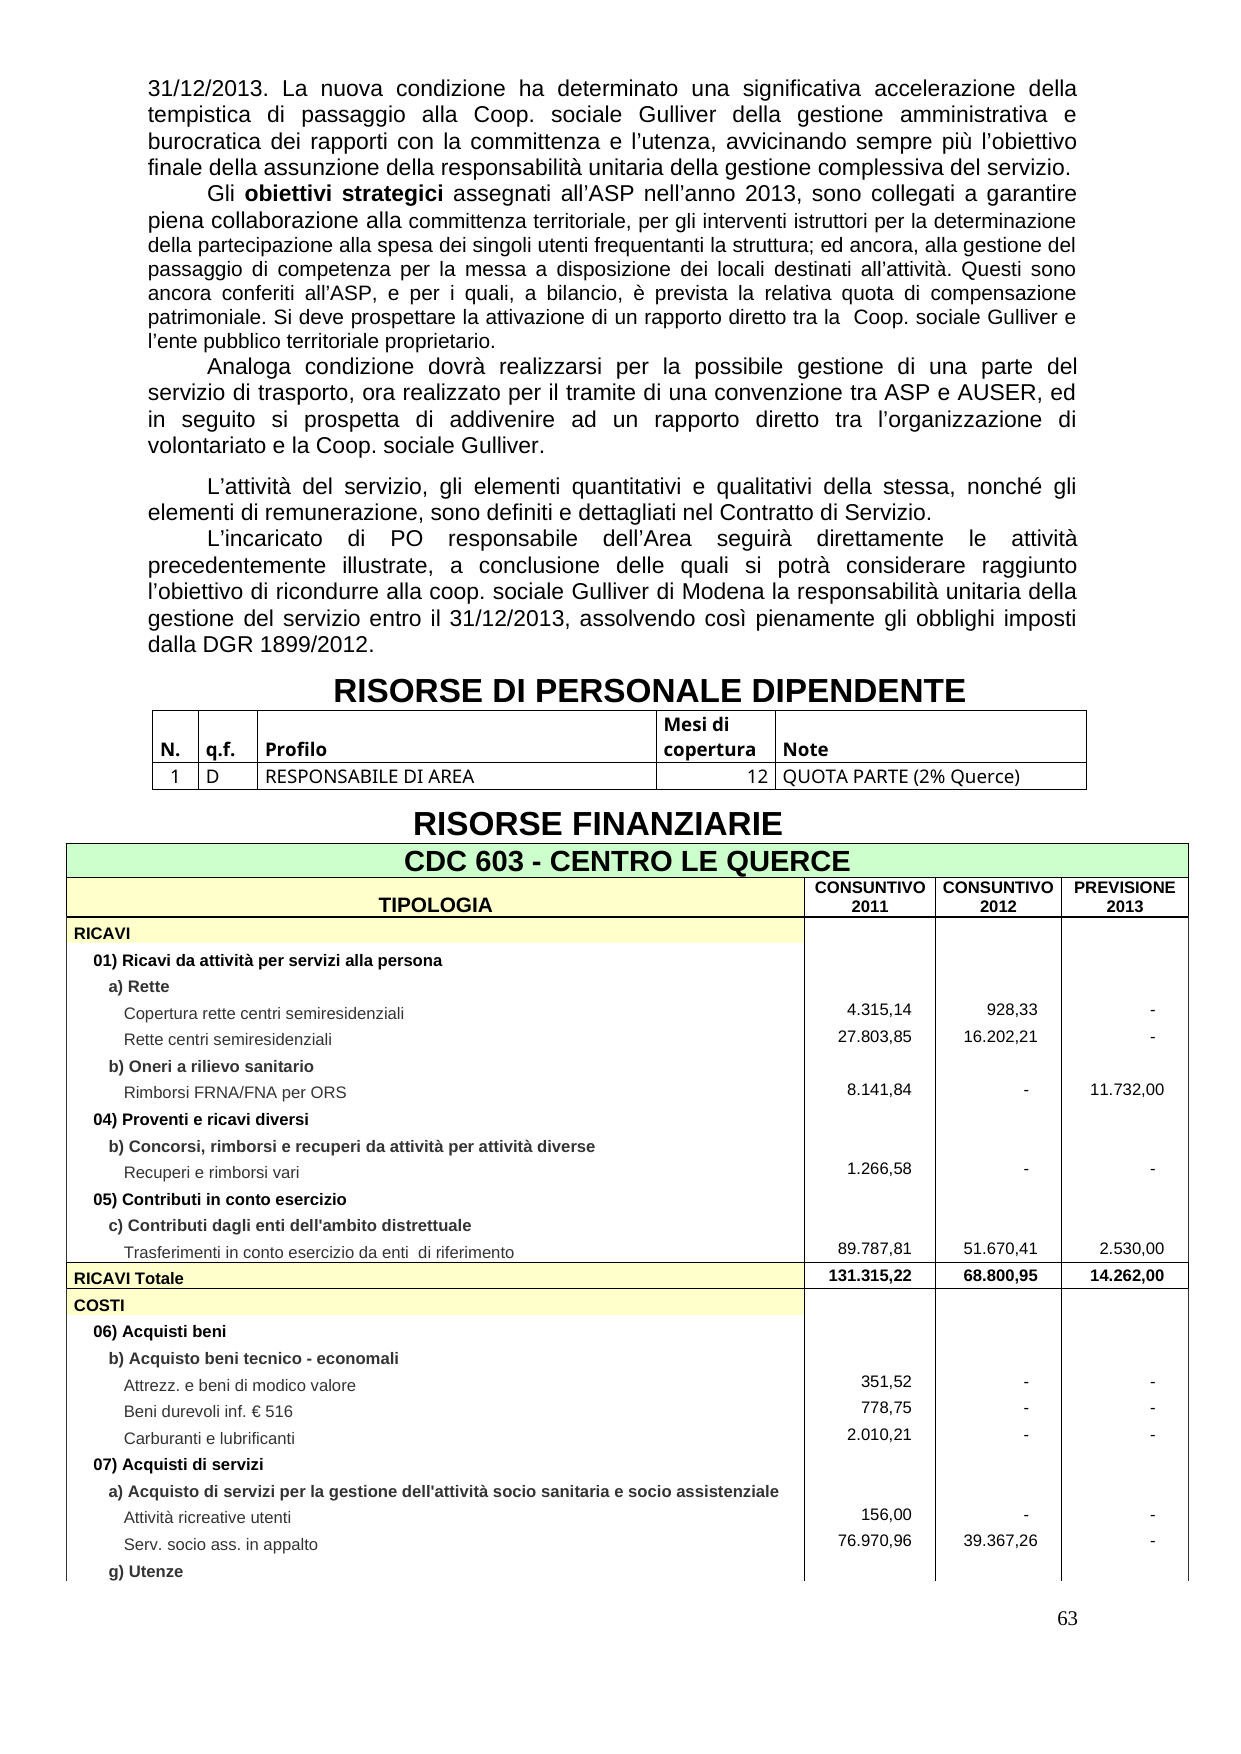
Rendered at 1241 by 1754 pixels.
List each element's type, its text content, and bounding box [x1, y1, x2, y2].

table_cell CONSUNTIVO 2011 [805, 878, 935, 916]
table_cell Recuperi e rimborsi vari [116, 1156, 804, 1182]
table_cell [86, 1235, 101, 1262]
table_cell 07) Acquisti di servizi [86, 1448, 804, 1474]
table_cell [86, 1023, 101, 1049]
table_cell [86, 1554, 101, 1581]
table_cell [805, 1103, 935, 1129]
table_cell [86, 1421, 101, 1448]
table_cell PREVISIONE 2013 [1062, 878, 1188, 916]
table_cell - [936, 1076, 1061, 1102]
table_cell [1062, 970, 1188, 996]
table_cell [805, 1209, 935, 1235]
table_cell [86, 1156, 101, 1182]
table_cell a) Rette [101, 970, 804, 996]
table_cell 06) Acquisti beni [86, 1315, 804, 1341]
table_cell 68.800,95 [936, 1263, 1061, 1288]
table_cell Attività ricreative utenti [116, 1501, 804, 1527]
text L’incaricato di PO responsabile dell’Area seguirà direttamente le attività precedentemente illustrate, a conclusione delle quali si potrà considerare raggiunto l’obiettivo di ricondurre alla coop. sociale Gulliver di Modena la responsabilità unitaria della gestione del servizio entro il 31/12/2013, assolvendo così pienamente gli obblighi imposti dalla DGR 1899/2012. [148, 525, 1078, 657]
table_cell [86, 1076, 101, 1102]
table_cell [67, 1129, 86, 1156]
table_cell CONSUNTIVO 2012 [936, 878, 1061, 916]
table_cell b) Oneri a rilievo sanitario [101, 1049, 804, 1076]
table_cell [86, 1474, 101, 1501]
table_cell [936, 1474, 1061, 1501]
table_cell 14.262,00 [1062, 1263, 1188, 1288]
table_cell [805, 1049, 935, 1076]
table_cell RICAVI [67, 918, 804, 943]
table_cell a) Acquisto di servizi per la gestione dell'attività socio sanitaria e socio assistenziale [101, 1474, 804, 1501]
table_cell 01) Ricavi da attività per servizi alla persona [86, 943, 804, 969]
table_cell [936, 943, 1061, 969]
table_cell [67, 1076, 86, 1102]
table_cell [67, 1023, 86, 1049]
text RISORSE DI PERSONALE DIPENDENTE [148, 672, 1152, 710]
table_cell Beni durevoli inf. € 516 [116, 1395, 804, 1421]
table_cell [67, 1554, 86, 1581]
table_cell - [1062, 1421, 1188, 1448]
table_cell [101, 1395, 116, 1421]
table_cell [101, 1421, 116, 1448]
table_cell 928,33 [936, 996, 1061, 1023]
table_cell [936, 1182, 1061, 1209]
table_cell - [936, 1501, 1061, 1527]
table_cell [101, 1528, 116, 1554]
table_cell Attrezz. e beni di modico valore [116, 1368, 804, 1394]
table_header CDC 603 - CENTRO LE QUERCE [67, 844, 1188, 877]
table_cell - [1062, 1528, 1188, 1554]
table_cell [805, 943, 935, 969]
table_cell [1062, 1554, 1188, 1581]
table_cell [86, 1049, 101, 1076]
table_cell TIPOLOGIA [67, 878, 804, 916]
table_cell RESPONSABILE DI AREA [258, 763, 656, 789]
table_cell [1062, 1448, 1188, 1474]
table_cell 76.970,96 [805, 1528, 935, 1554]
table_cell [1062, 1209, 1188, 1235]
table_cell 39.367,26 [936, 1528, 1061, 1554]
table_cell [936, 1289, 1061, 1315]
table_cell [1062, 1129, 1188, 1156]
table_cell 05) Contributi in conto esercizio [86, 1182, 804, 1209]
table_cell [805, 1129, 935, 1156]
table_cell [936, 1341, 1061, 1368]
table_cell 89.787,81 [805, 1235, 935, 1262]
table_cell [805, 1182, 935, 1209]
table_cell 8.141,84 [805, 1076, 935, 1102]
table_cell [936, 1049, 1061, 1076]
table_cell - [936, 1395, 1061, 1421]
table_cell [67, 1315, 86, 1341]
table_cell [936, 1554, 1061, 1581]
table_cell [101, 1501, 116, 1527]
table_cell [805, 1289, 935, 1315]
table_cell [86, 970, 101, 996]
table_cell QUOTA PARTE (2% Querce) [776, 763, 1086, 789]
text Gli obiettivi strategici assegnati all’ASP nell’anno 2013, sono collegati a garantire piena collaborazione alla committenza territoriale, per gli interventi istruttori per la determinazione della partecipazione alla spesa dei singoli utenti frequentanti la struttura; ed ancora, alla gestione del passaggio di competenza per la messa a disposizione dei locali destinati all’attività. Questi sono ancora conferiti all’ASP, e per i quali, a bilancio, è prevista la relativa quota di compensazione patrimoniale. Si deve prospettare la attivazione di un rapporto diretto tra la Coop. sociale Gulliver e l’ente pubblico territoriale proprietario. [148, 180, 1078, 353]
table_header Note [776, 711, 1086, 762]
table_cell 27.803,85 [805, 1023, 935, 1049]
table_cell 16.202,21 [936, 1023, 1061, 1049]
table_cell [67, 1368, 86, 1394]
table_cell [1062, 1049, 1188, 1076]
table_cell b) Concorsi, rimborsi e recuperi da attività per attività diverse [101, 1129, 804, 1156]
table_cell 1.266,58 [805, 1156, 935, 1182]
table_cell [101, 1156, 116, 1182]
table_cell [1062, 918, 1188, 943]
table_cell [86, 1129, 101, 1156]
table_cell [86, 1341, 101, 1368]
table_cell [101, 1235, 116, 1262]
table_cell - [1062, 1156, 1188, 1182]
table_cell [67, 1156, 86, 1182]
table_cell [936, 1448, 1061, 1474]
table_cell [86, 996, 101, 1023]
table_cell - [936, 1368, 1061, 1394]
table_cell 131.315,22 [805, 1263, 935, 1288]
table_cell [936, 1209, 1061, 1235]
table_cell [1062, 1315, 1188, 1341]
table_cell [67, 943, 86, 969]
table_cell [936, 970, 1061, 996]
table_cell [1062, 1103, 1188, 1129]
table_cell [805, 1554, 935, 1581]
table_cell [1062, 1182, 1188, 1209]
table_cell [67, 1103, 86, 1129]
table_cell 04) Proventi e ricavi diversi [86, 1103, 804, 1129]
table_cell [805, 1474, 935, 1501]
table_cell Rimborsi FRNA/FNA per ORS [116, 1076, 804, 1102]
table_cell [936, 1129, 1061, 1156]
table_cell - [1062, 1368, 1188, 1394]
table_cell [936, 1103, 1061, 1129]
table_cell [805, 1448, 935, 1474]
table_cell 156,00 [805, 1501, 935, 1527]
table_cell [67, 1341, 86, 1368]
table_cell [67, 1474, 86, 1501]
table_cell - [1062, 996, 1188, 1023]
table_cell b) Acquisto beni tecnico - economali [101, 1341, 804, 1368]
table_cell - [1062, 1023, 1188, 1049]
table_cell 778,75 [805, 1395, 935, 1421]
table_cell [1062, 1289, 1188, 1315]
table_cell COSTI [67, 1289, 804, 1315]
table_cell [67, 1049, 86, 1076]
table_cell 1 [153, 763, 198, 789]
table_cell [67, 1528, 86, 1554]
table_cell Copertura rette centri semiresidenziali [116, 996, 804, 1023]
table_cell [67, 1395, 86, 1421]
table_cell [805, 970, 935, 996]
table_cell 51.670,41 [936, 1235, 1061, 1262]
table_cell [67, 1501, 86, 1527]
table_cell [805, 918, 935, 943]
table_cell [67, 1209, 86, 1235]
table_cell [1062, 1474, 1188, 1501]
table_header q.f. [199, 711, 257, 762]
table_header Mesi di copertura [657, 711, 775, 762]
table_cell 12 [657, 763, 775, 789]
table_cell - [1062, 1395, 1188, 1421]
table_cell [101, 1023, 116, 1049]
table_cell [936, 918, 1061, 943]
table_header N. [153, 711, 198, 762]
table_cell g) Utenze [101, 1554, 804, 1581]
table_cell - [936, 1421, 1061, 1448]
text Analoga condizione dovrà realizzarsi per la possibile gestione di una parte del servizio di trasporto, ora realizzato per il tramite di una convenzione tra ASP e AUSER, ed in seguito si prospetta di addivenire ad un rapporto diretto tra l’organizzazione di volontariato e la Coop. sociale Gulliver. [148, 353, 1078, 458]
table_cell RICAVI Totale [67, 1263, 804, 1288]
text 31/12/2013. La nuova condizione ha determinato una significativa accelerazione della tempistica di passaggio alla Coop. sociale Gulliver della gestione amministrativa e burocratica dei rapporti con la committenza e l’utenza, avvicinando sempre più l’obiettivo finale della assunzione della responsabilità unitaria della gestione complessiva del servizio. [148, 75, 1078, 180]
table_cell - [1062, 1501, 1188, 1527]
table_cell [1062, 1341, 1188, 1368]
table_cell 2.530,00 [1062, 1235, 1188, 1262]
table_cell 4.315,14 [805, 996, 935, 1023]
table_cell [67, 1182, 86, 1209]
table_cell [67, 996, 86, 1023]
table_cell Trasferimenti in conto esercizio da enti di riferimento [116, 1235, 804, 1262]
table_cell [101, 996, 116, 1023]
table_cell [86, 1501, 101, 1527]
table_cell [67, 1448, 86, 1474]
table_header Profilo [258, 711, 656, 762]
table_cell [67, 1421, 86, 1448]
table_cell [805, 1315, 935, 1341]
table_cell [86, 1209, 101, 1235]
table_cell 2.010,21 [805, 1421, 935, 1448]
table_cell [86, 1368, 101, 1394]
table_cell D [199, 763, 257, 789]
text RISORSE FINANZIARIE [44, 804, 1152, 842]
table_cell [67, 1235, 86, 1262]
table_cell Carburanti e lubrificanti [116, 1421, 804, 1448]
table_cell [1062, 943, 1188, 969]
table_cell 11.732,00 [1062, 1076, 1188, 1102]
text L’attività del servizio, gli elementi quantitativi e qualitativi della stessa, nonché gli elementi di remunerazione, sono definiti e dettagliati nel Contratto di Servizio. [148, 473, 1078, 525]
table_cell c) Contributi dagli enti dell'ambito distrettuale [101, 1209, 804, 1235]
table_cell [86, 1395, 101, 1421]
table_cell [936, 1315, 1061, 1341]
table_cell 351,52 [805, 1368, 935, 1394]
table_cell Rette centri semiresidenziali [116, 1023, 804, 1049]
table_cell [101, 1368, 116, 1394]
table_cell [805, 1341, 935, 1368]
table_cell Serv. socio ass. in appalto [116, 1528, 804, 1554]
table_cell - [936, 1156, 1061, 1182]
table_cell [101, 1076, 116, 1102]
table_cell [86, 1528, 101, 1554]
table_cell [67, 970, 86, 996]
